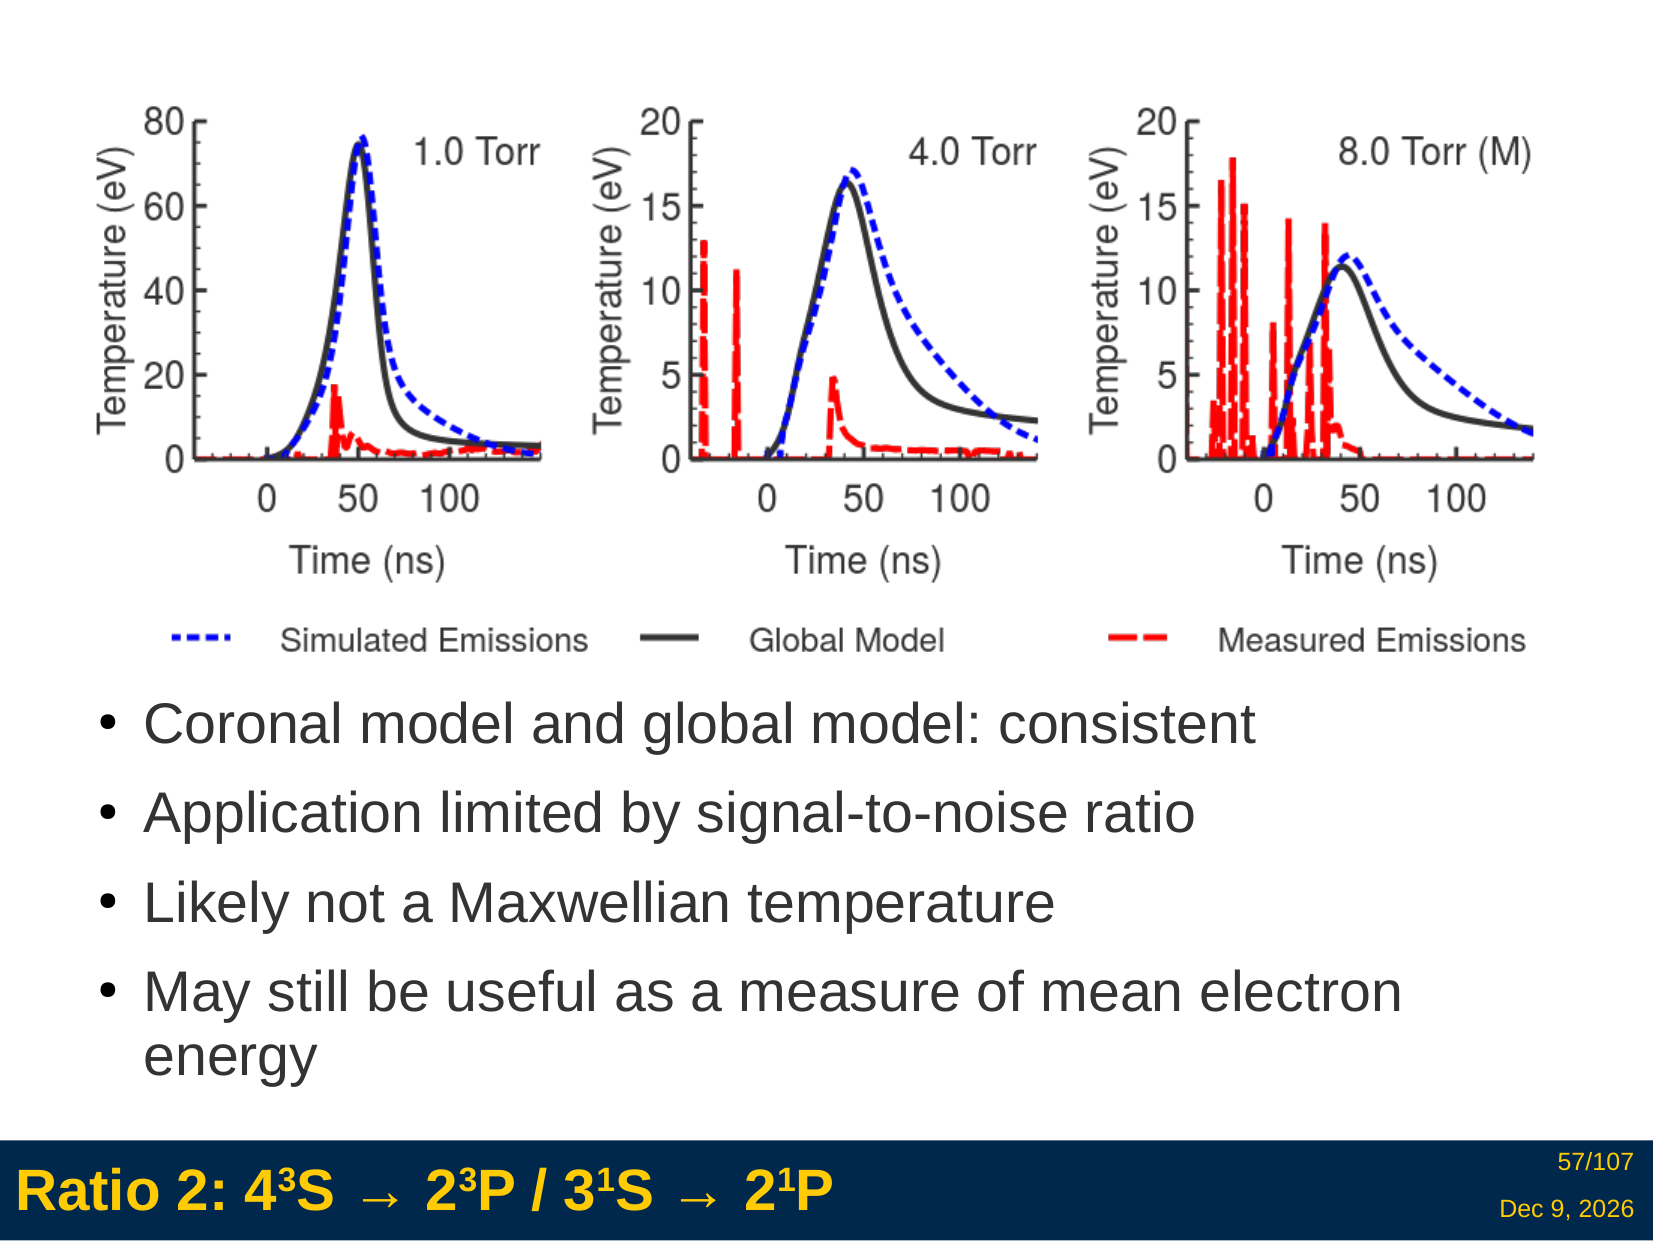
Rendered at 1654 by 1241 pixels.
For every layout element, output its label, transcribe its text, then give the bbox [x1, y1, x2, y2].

picture [82, 84, 1571, 685]
list Coronal model and global model: consistent Application limited by signal-to-noise ratio Likely not a Maxwellian temperature May still be useful as a measure of mean electron energy [82, 690, 1571, 1090]
title Ratio 2: 43S → 23P / 31S → 21P [14, 1140, 1380, 1241]
